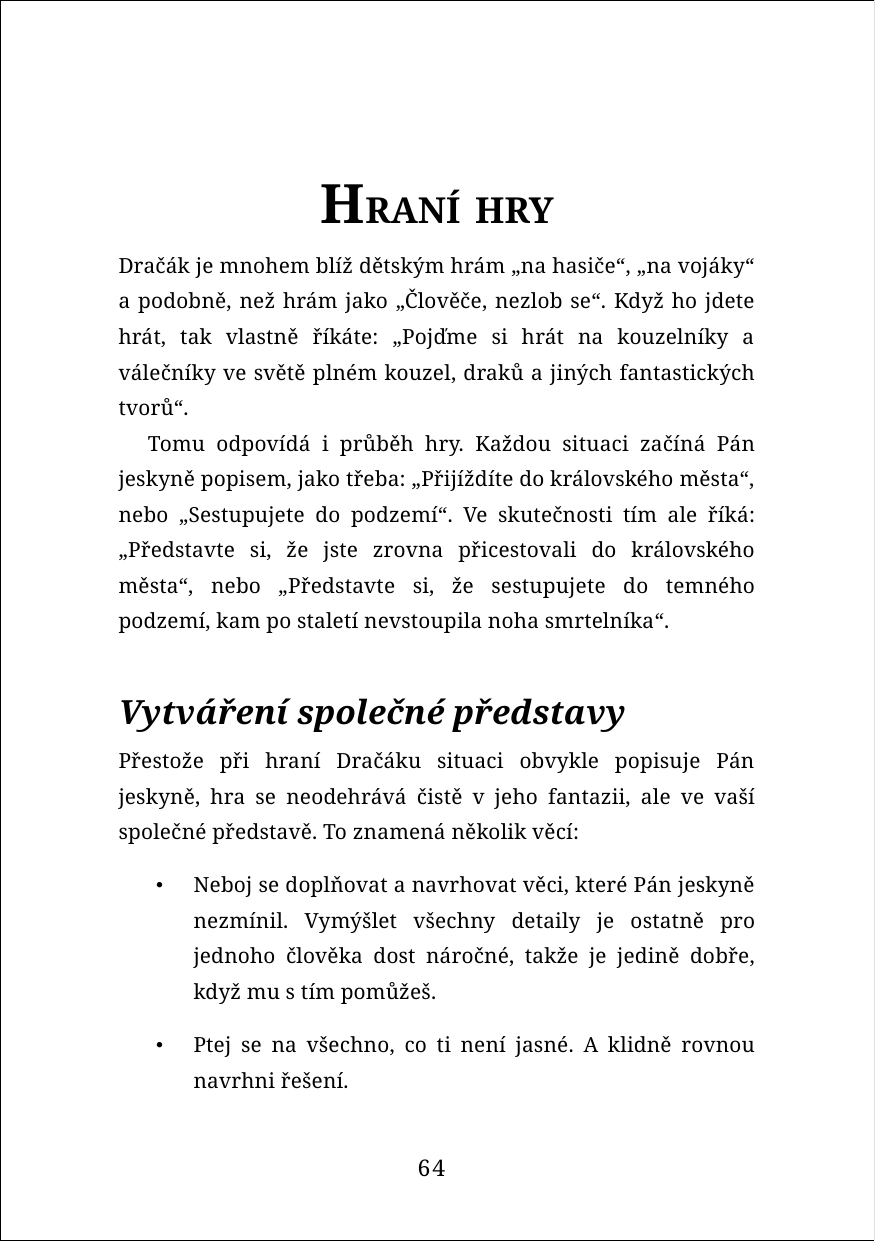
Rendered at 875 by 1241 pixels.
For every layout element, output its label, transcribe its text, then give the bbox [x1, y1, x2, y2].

subtitle Hraní hry [118, 166, 756, 239]
subtitle Vytváření společné představy [118, 689, 756, 734]
text Přestože při hraní Dračáku situaci obvykle popisuje Pán jeskyně, hra se neodehrává čistě v jeho fantazii, ale ve vaší společné představě. To znamená několik věcí: [118, 746, 756, 846]
list Ptej se na všechno, co ti není jasné. A klidně rovnou navrhni řešení. [156, 1030, 756, 1094]
text Dračák je mnohem blíž dětským hrám „na hasiče“, „na vojáky“ a podobně, než hrám jako „Člověče, nezlob se“. Když ho jdete hrát, tak vlastně říkáte: „Pojďme si hrát na kouzelníky a válečníky ve světě plném kouzel, draků a jiných fantastických tvorů“. Tomu odpovídá i průběh hry. Každou situaci začíná Pán jeskyně popisem, jako třeba: „Přijíždíte do královského města“, nebo „Sestupujete do podzemí“. Ve skutečnosti tím ale říká: „Představte si, že jste zrovna přicestovali do královského města“, nebo „Představte si, že sestupujete do temného podzemí, kam po staletí nevstoupila noha smrtelníka“. [118, 251, 756, 635]
list Neboj se doplňovat a navrhovat věci, které Pán jeskyně nezmínil. Vymýšlet všechny detaily je ostatně pro jednoho člověka dost náročné, takže je jedině dobře, když mu s tím pomůžeš. [156, 871, 756, 1006]
